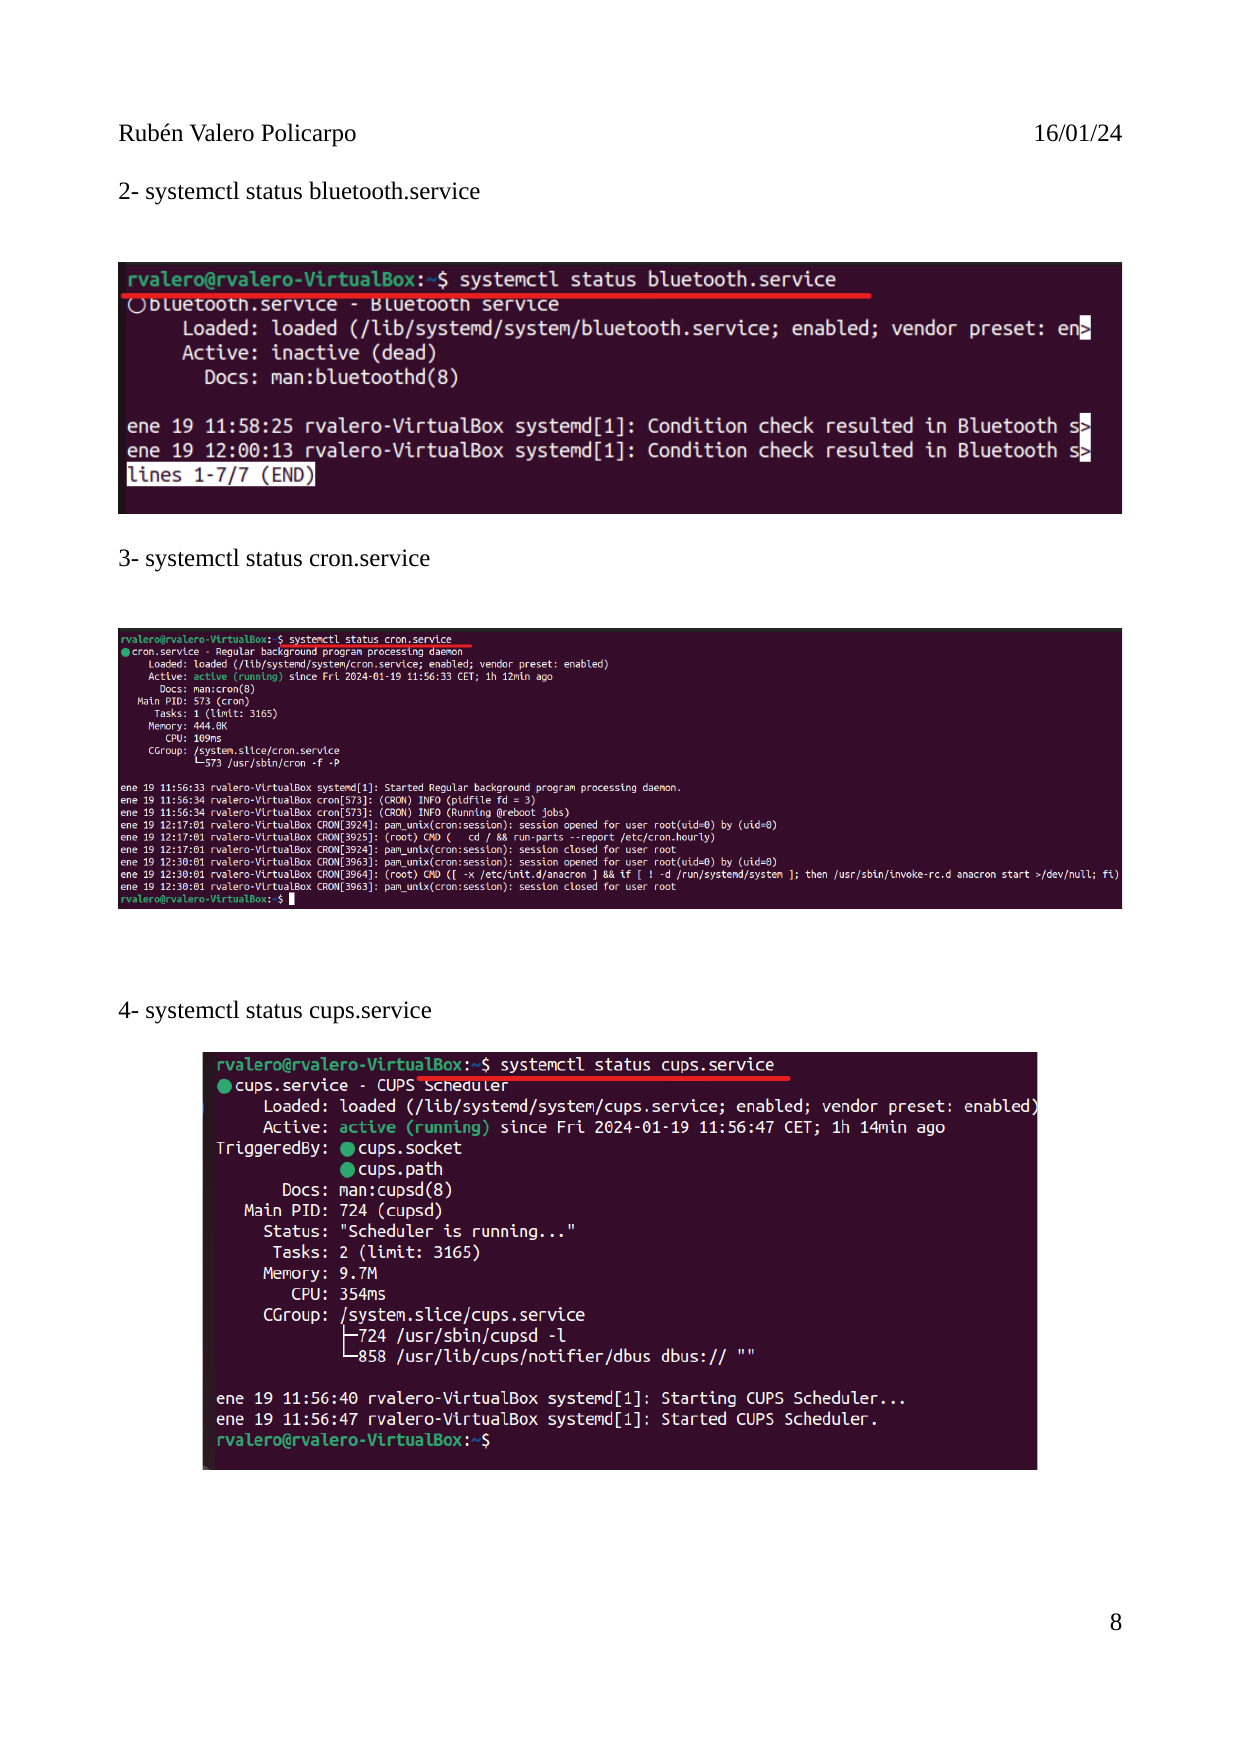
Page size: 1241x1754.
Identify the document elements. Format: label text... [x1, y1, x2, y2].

text 3- systemctl status cron.service [118, 543, 1122, 571]
text 4- systemctl status cups.service [118, 995, 1122, 1024]
picture [118, 628, 1123, 909]
picture [202, 1052, 1038, 1470]
picture [118, 262, 1123, 514]
text 2- systemctl status bluetooth.service [118, 176, 1122, 205]
